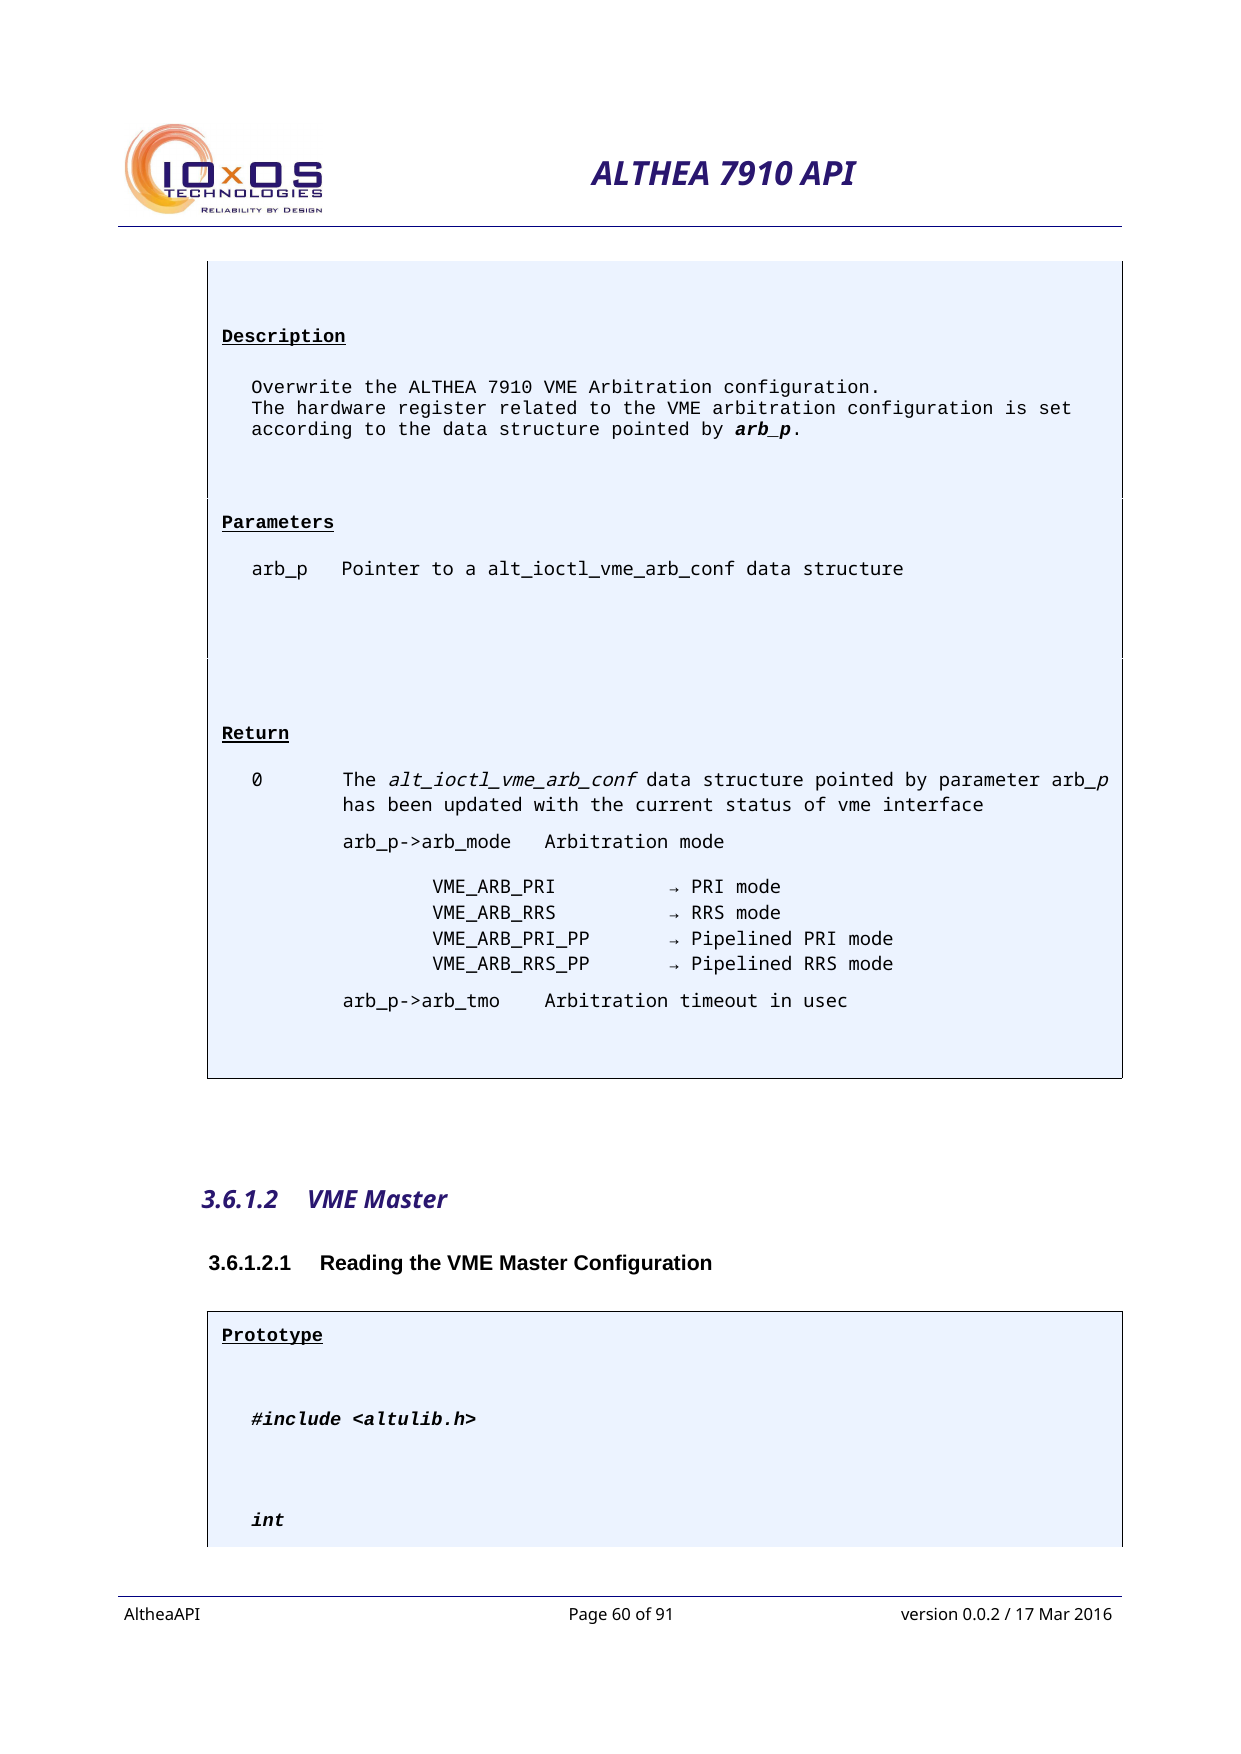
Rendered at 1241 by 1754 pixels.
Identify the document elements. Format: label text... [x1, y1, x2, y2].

subtitle VME Master [195, 1182, 1122, 1216]
subtitle Description [208, 312, 1122, 363]
table_header [208, 760, 246, 823]
table_cell Arbitration timeout in usec [539, 982, 1122, 1027]
text #include <altulib.h> [208, 1395, 1122, 1446]
table_cell [246, 823, 337, 868]
subtitle Return [208, 709, 1122, 760]
table_cell VME_ARB_PRI → PRI mode VME_ARB_RRS → RRS mode VME_ARB_PRI_PP → Pipelined PRI mode VME_ARB_RRS_PP → Pipelined RRS mode [337, 868, 1122, 982]
table_cell [208, 982, 246, 1027]
table_header arb_p [246, 549, 336, 586]
picture [123, 123, 323, 217]
table_cell arb_p->arb_tmo [337, 982, 539, 1027]
table_cell [208, 868, 246, 982]
text The hardware register related to the VME arbitration configuration is set according to the data structure pointed by arb_p. [208, 399, 1122, 441]
text Overwrite the ALTHEA 7910 VME Arbitration configuration. [208, 363, 1122, 399]
text int [208, 1496, 1122, 1547]
table_cell Arbitration mode [539, 823, 1122, 868]
table_header 0 [246, 760, 337, 823]
text Prototype [208, 1312, 1122, 1344]
table_header [208, 549, 246, 586]
table_cell [246, 982, 337, 1027]
subtitle Parameters [208, 498, 1122, 549]
table_cell [208, 823, 246, 868]
subtitle Reading the VME Master Configuration [202, 1252, 1122, 1275]
table_cell arb_p->arb_mode [337, 823, 539, 868]
table_header Pointer to a alt_ioctl_vme_arb_conf data structure [336, 549, 1122, 586]
table_cell [246, 868, 337, 982]
table_header The alt_ioctl_vme_arb_conf data structure pointed by parameter arb_p has been updated with the current status of vme interface [337, 760, 1122, 823]
